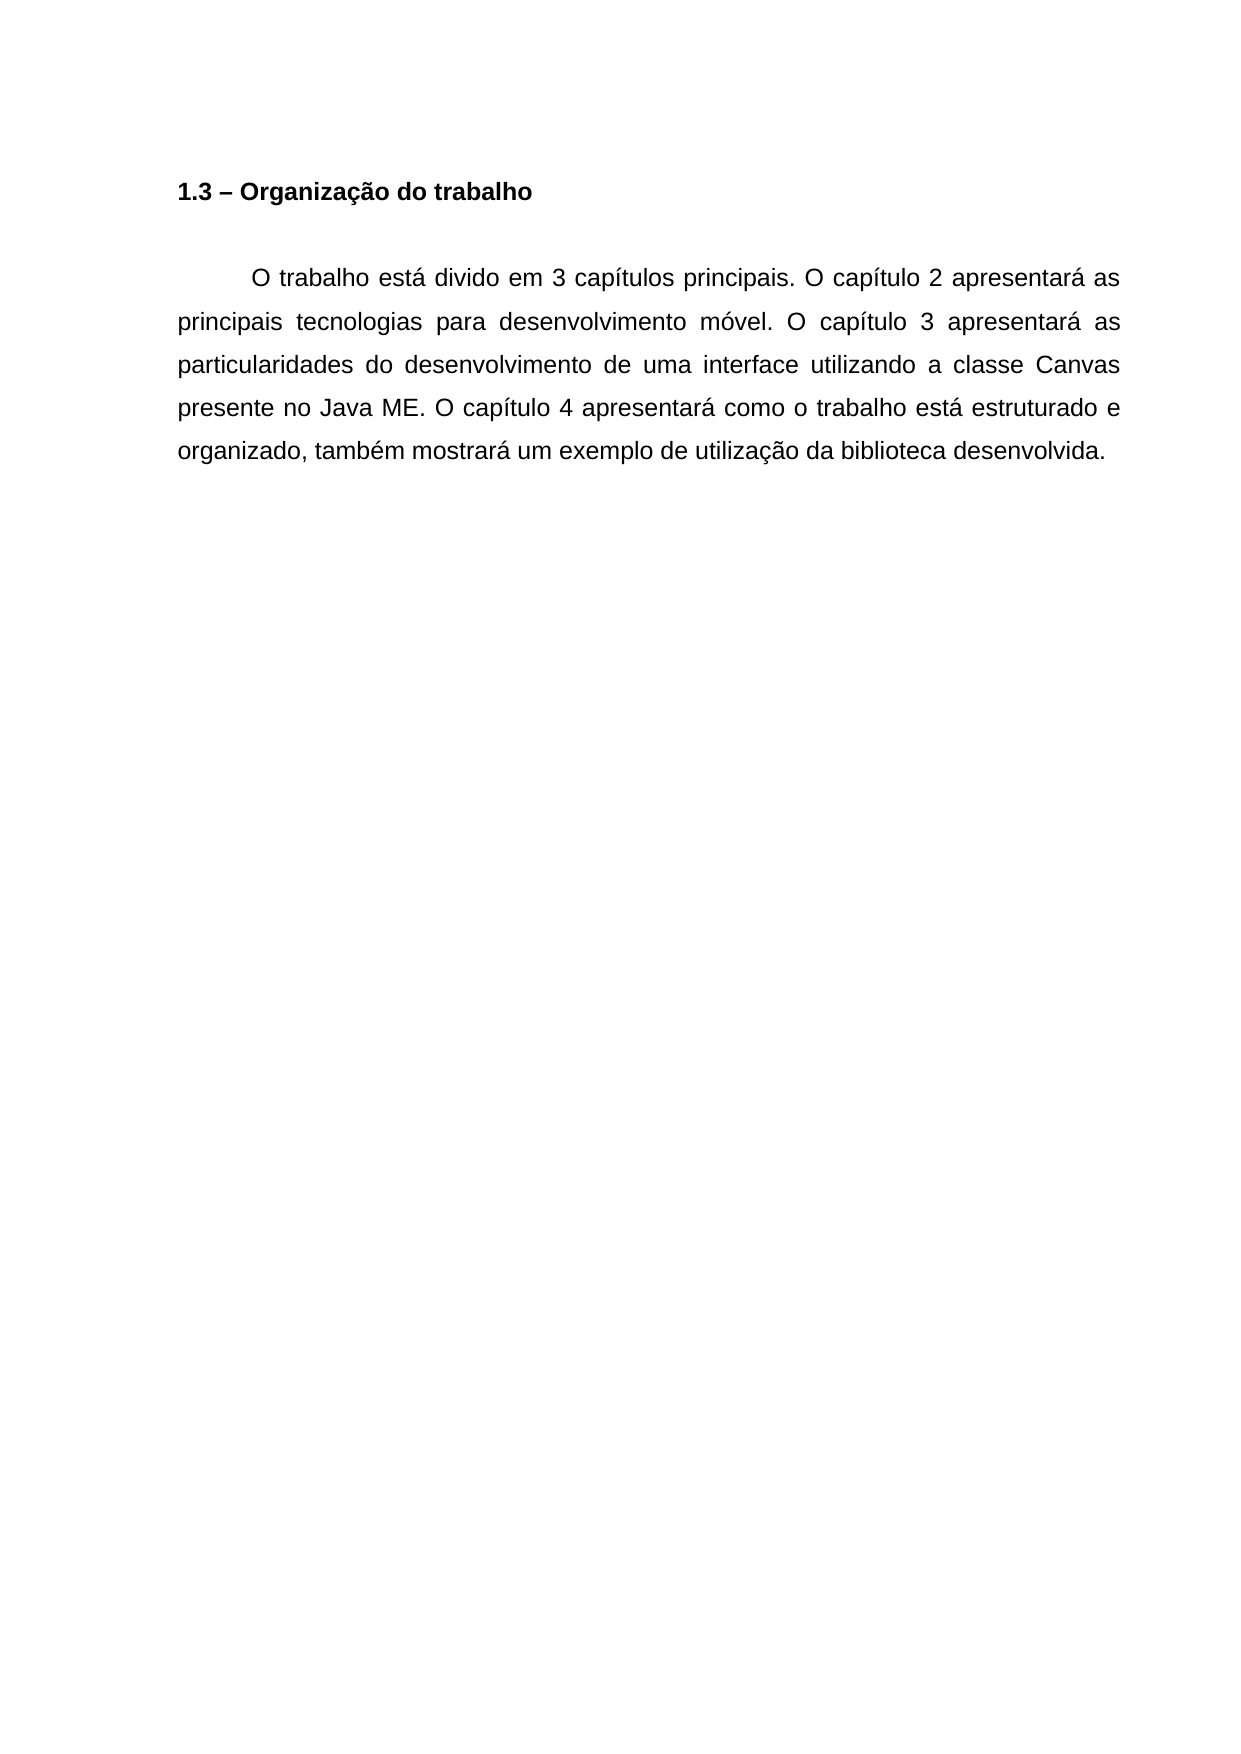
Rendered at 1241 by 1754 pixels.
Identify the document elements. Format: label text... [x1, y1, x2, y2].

subtitle 1.3 – Organização do trabalho [177, 177, 1122, 206]
text O trabalho está divido em 3 capítulos principais. O capítulo 2 apresentará as principais tecnologias para desenvolvimento móvel. O capítulo 3 apresentará as particularidades do desenvolvimento de uma interface utilizando a classe Canvas presente no Java ME. O capítulo 4 apresentará como o trabalho está estruturado e organizado, também mostrará um exemplo de utilização da biblioteca desenvolvida. [177, 263, 1122, 465]
